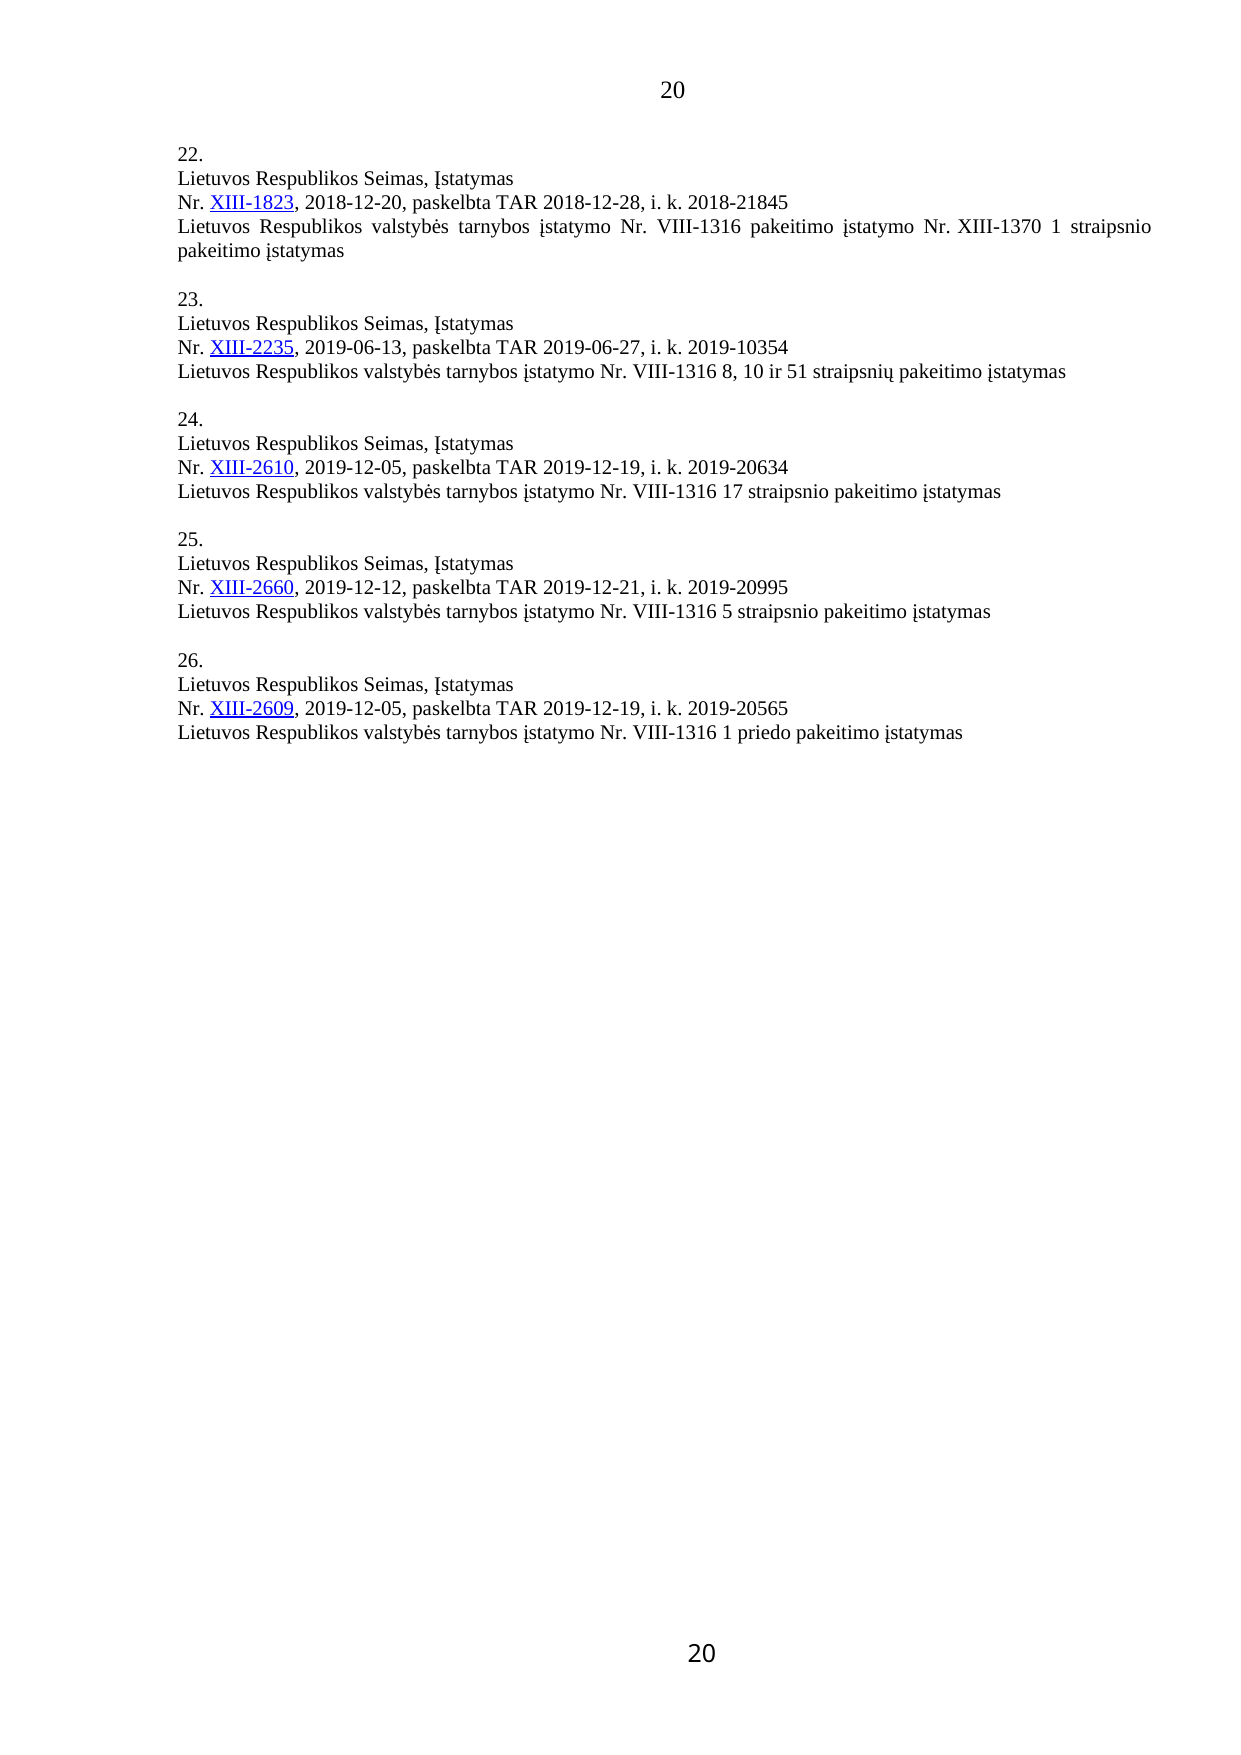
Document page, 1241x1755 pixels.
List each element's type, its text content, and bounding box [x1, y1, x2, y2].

text 23. [177, 287, 1152, 311]
text Nr. XIII-1823, 2018-12-20, paskelbta TAR 2018-12-28, i. k. 2018-21845 [177, 190, 1152, 214]
text Nr. XIII-2235, 2019-06-13, paskelbta TAR 2019-06-27, i. k. 2019-10354 [177, 335, 1152, 359]
text 22. [177, 142, 1152, 166]
text Nr. XIII-2609, 2019-12-05, paskelbta TAR 2019-12-19, i. k. 2019-20565 [177, 696, 1152, 720]
text Lietuvos Respublikos Seimas, Įstatymas [177, 311, 1152, 335]
text 25. [177, 527, 1152, 551]
text Lietuvos Respublikos Seimas, Įstatymas [177, 672, 1152, 696]
text Lietuvos Respublikos valstybės tarnybos įstatymo Nr. VIII-1316 5 straipsnio pakeitimo įstatymas [177, 599, 1152, 623]
text Lietuvos Respublikos Seimas, Įstatymas [177, 166, 1152, 190]
text Lietuvos Respublikos valstybės tarnybos įstatymo Nr. VIII-1316 8, 10 ir 51 straipsnių pakeitimo įstatymas [177, 359, 1152, 383]
text Lietuvos Respublikos Seimas, Įstatymas [177, 431, 1152, 455]
text Lietuvos Respublikos Seimas, Įstatymas [177, 551, 1152, 575]
text Nr. XIII-2610, 2019-12-05, paskelbta TAR 2019-12-19, i. k. 2019-20634 [177, 455, 1152, 479]
text 26. [177, 647, 1152, 672]
text Nr. XIII-2660, 2019-12-12, paskelbta TAR 2019-12-21, i. k. 2019-20995 [177, 575, 1152, 599]
text Lietuvos Respublikos valstybės tarnybos įstatymo Nr. VIII-1316 pakeitimo įstatymo Nr. XIII-1370 1 straipsnio pakeitimo įstatymas [177, 214, 1152, 262]
text 24. [177, 407, 1152, 431]
text Lietuvos Respublikos valstybės tarnybos įstatymo Nr. VIII-1316 17 straipsnio pakeitimo įstatymas [177, 479, 1152, 503]
text Lietuvos Respublikos valstybės tarnybos įstatymo Nr. VIII-1316 1 priedo pakeitimo įstatymas [177, 720, 1152, 744]
